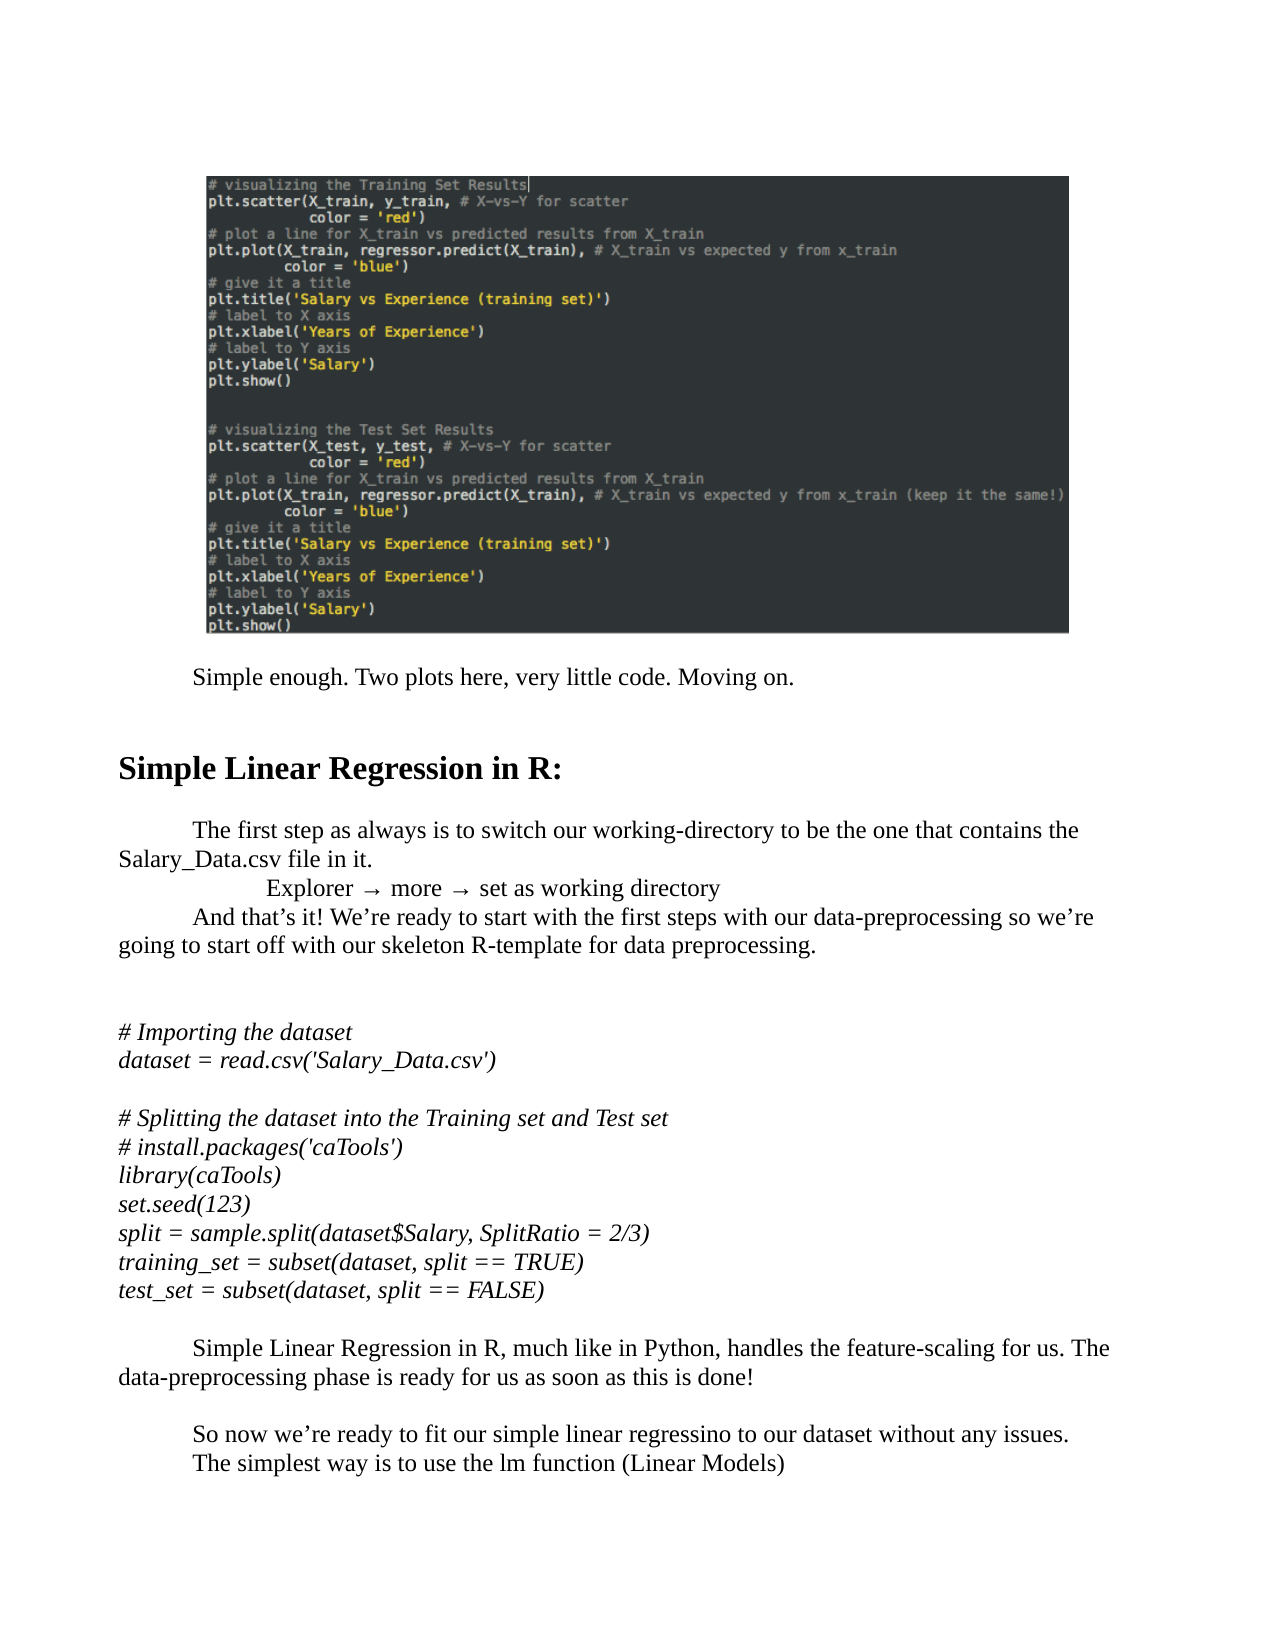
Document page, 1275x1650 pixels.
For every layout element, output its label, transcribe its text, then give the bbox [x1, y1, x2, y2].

text Simple Linear Regression in R, much like in Python, handles the feature-scaling for us. The data-preprocessing phase is ready for us as soon as this is done! [118, 1333, 1157, 1390]
picture [206, 176, 1069, 634]
text # install.packages('caTools') [118, 1132, 1157, 1160]
text The first step as always is to switch our working-directory to be the one that contains the Salary_Data.csv file in it. [118, 815, 1157, 873]
text The simplest way is to use the lm function (Linear Models) [118, 1448, 1157, 1477]
text # Splitting the dataset into the Training set and Test set [118, 1103, 1157, 1132]
text training_set = subset(dataset, split == TRUE) [118, 1247, 1157, 1275]
text split = sample.split(dataset$Salary, SplitRatio = 2/3) [118, 1218, 1157, 1247]
text Simple enough. Two plots here, very little code. Moving on. [118, 662, 1157, 691]
text Explorer → more → set as working directory [118, 873, 1157, 902]
text set.seed(123) [118, 1189, 1157, 1218]
text And that’s it! We’re ready to start with the first steps with our data-preprocessing so we’re going to start off with our skeleton R-template for data preprocessing. [118, 902, 1157, 959]
text So now we’re ready to fit our simple linear regressino to our dataset without any issues. [118, 1419, 1157, 1448]
text test_set = subset(dataset, split == FALSE) [118, 1275, 1157, 1304]
text # Importing the dataset [118, 1017, 1157, 1045]
text Simple Linear Regression in R: [118, 748, 1157, 787]
text dataset = read.csv('Salary_Data.csv') [118, 1045, 1157, 1074]
text library(caTools) [118, 1160, 1157, 1189]
